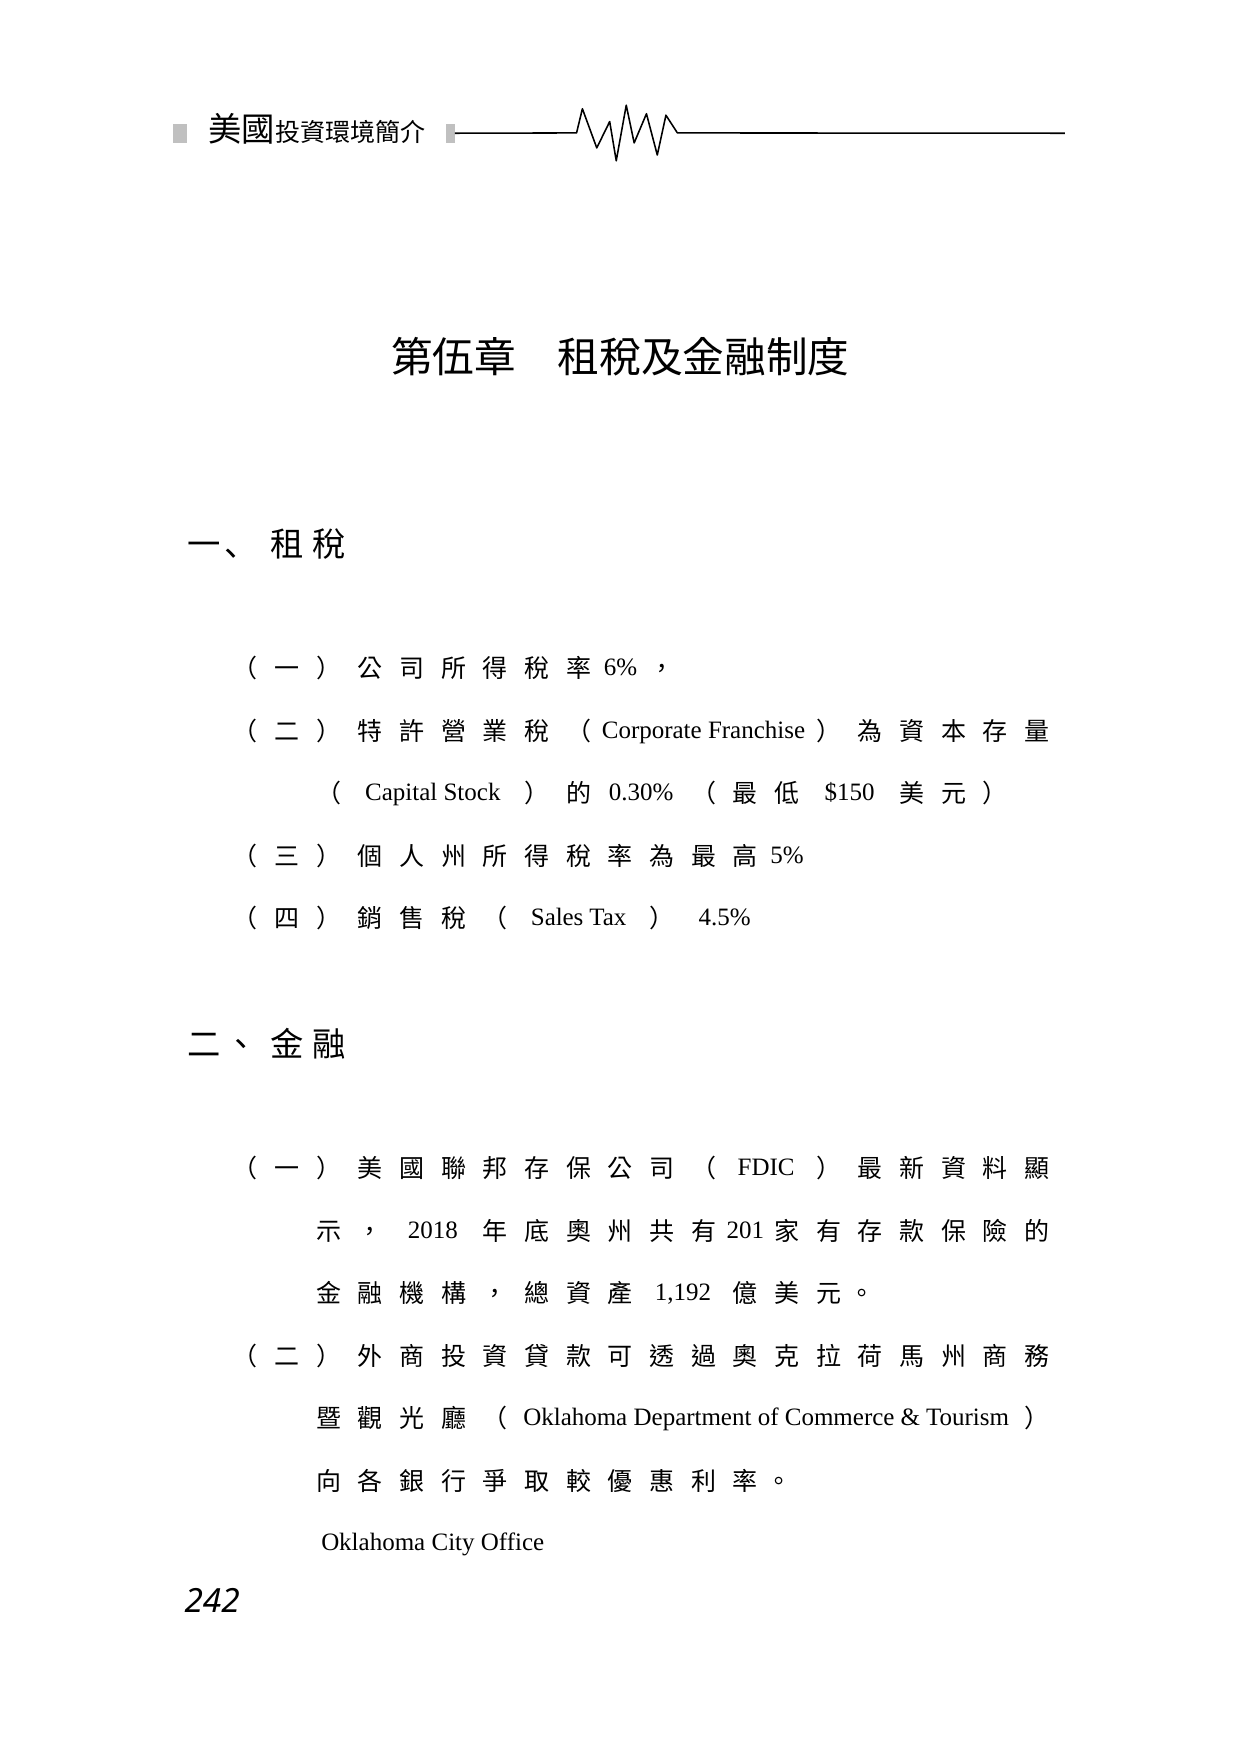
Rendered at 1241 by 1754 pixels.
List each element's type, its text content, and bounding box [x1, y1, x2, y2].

text Oklahoma City Office [281, 1500, 1058, 1563]
text 一、租稅 [183, 500, 1058, 563]
text （一）公司所得稅率6%， [207, 625, 1058, 688]
text （二）外商投資貸款可透過奧克拉荷馬州商務暨觀光廳（Oklahoma Department of Commerce & Tourism）向各銀行爭取較優惠利率。 [207, 1313, 1058, 1500]
text 第伍章 租稅及金融制度 [183, 313, 1058, 375]
text 二、金融 [183, 1000, 1058, 1063]
text （四）銷售稅（Sales Tax）4.5% [207, 875, 1058, 938]
text （二）特許營業稅（Corporate Franchise）為資本存量（Capital Stock）的0.30%（最低$150美元） [207, 688, 1058, 813]
text （三）個人州所得稅率為最高5% [207, 813, 1058, 875]
text （一）美國聯邦存保公司（FDIC）最新資料顯示，2018年底奧州共有201家有存款保險的金融機構，總資產1,192億美元。 [207, 1125, 1058, 1313]
